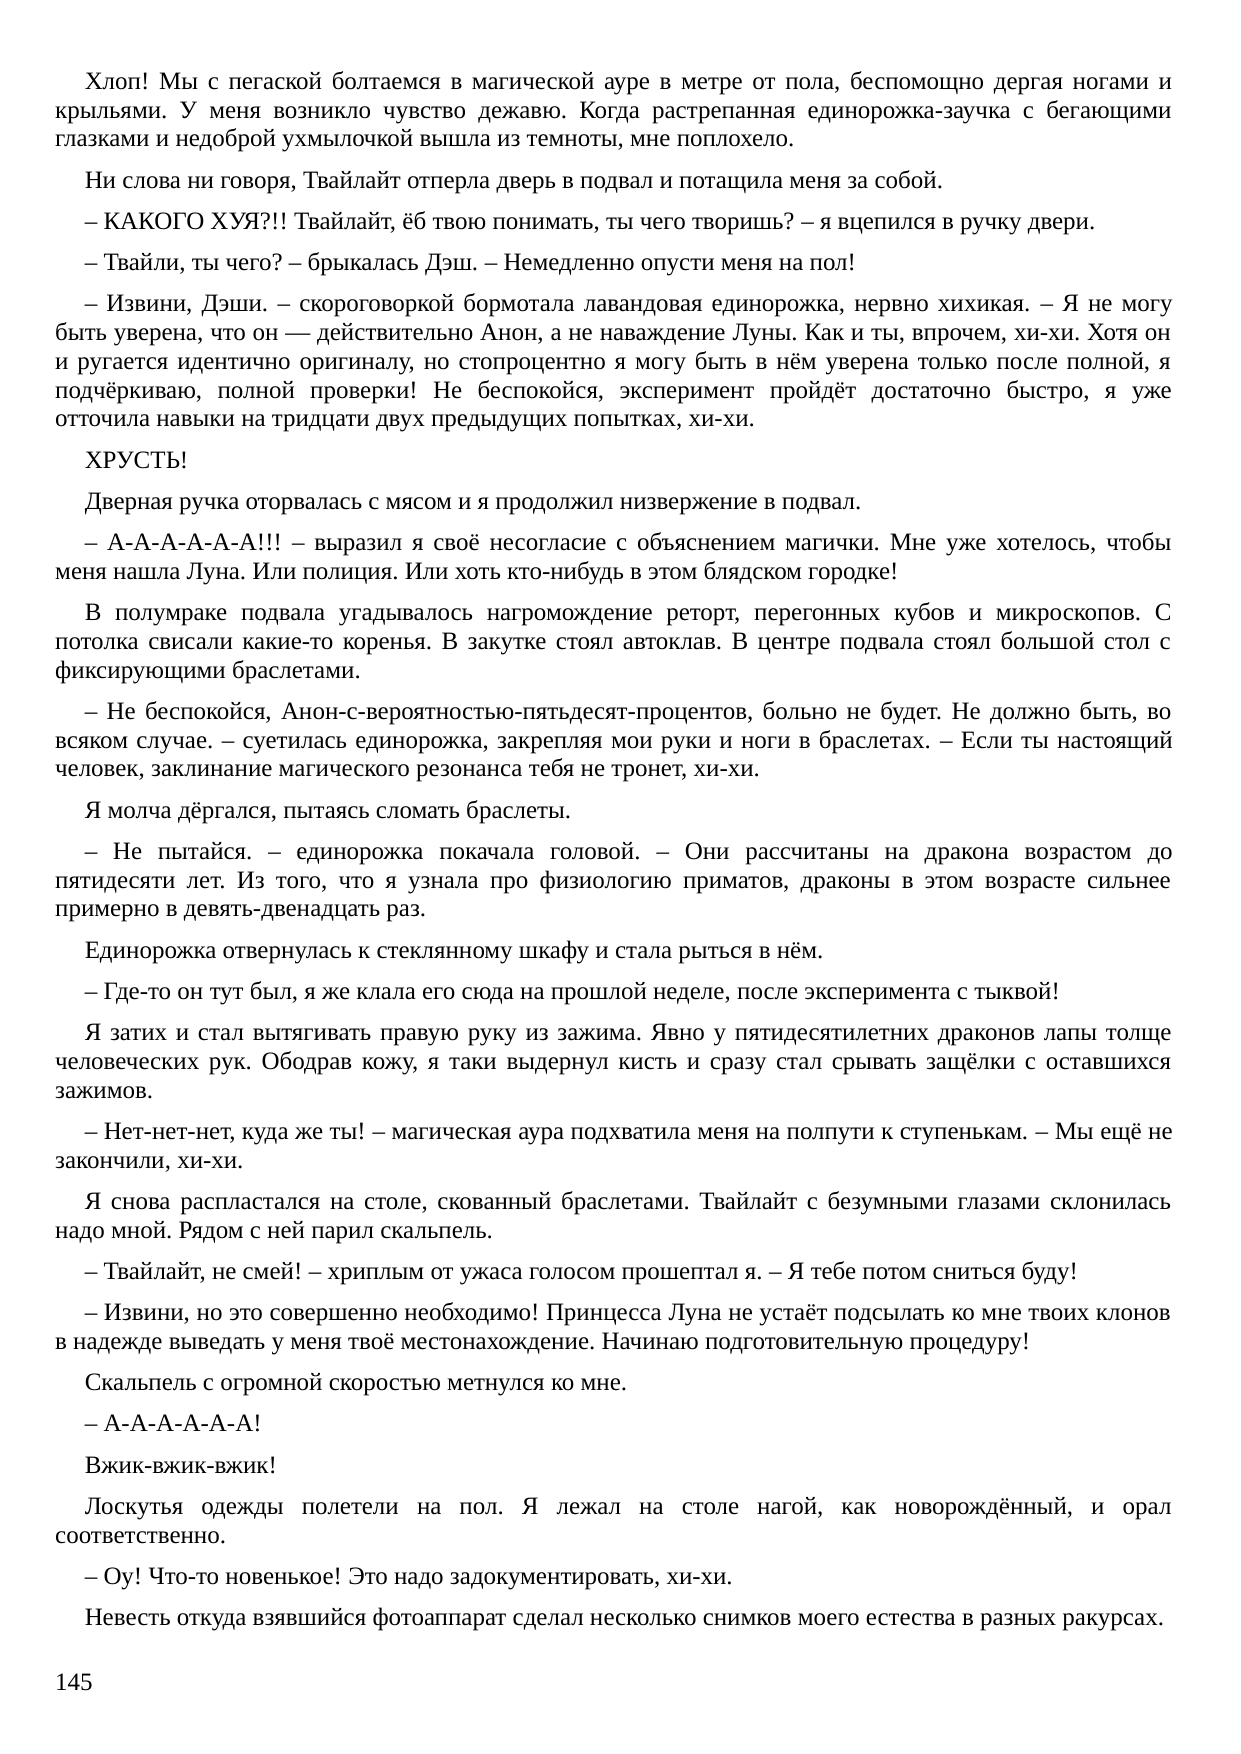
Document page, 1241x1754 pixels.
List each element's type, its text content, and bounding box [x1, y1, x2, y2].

text Единорожка отвернулась к стеклянному шкафу и стала рыться в нём. [55, 935, 1173, 963]
text Дверная ручка оторвалась с мясом и я продолжил низвержение в подвал. [55, 486, 1173, 515]
text Я затих и стал вытягивать правую руку из зажима. Явно у пятидесятилетних драконов лапы толще человеческих рук. Ободрав кожу, я таки выдернул кисть и сразу стал срывать защёлки с оставшихся зажимов. [55, 1017, 1173, 1103]
text – Извини, но это совершенно необходимо! Принцесса Луна не устаёт подсылать ко мне твоих клонов в надежде выведать у меня твоё местонахождение. Начинаю подготовительную процедуру! [55, 1297, 1173, 1355]
text – Нет-нет-нет, куда же ты! – магическая аура подхватила меня на полпути к ступенькам. – Мы ещё не закончили, хи-хи. [55, 1116, 1173, 1173]
text – Где-то он тут был, я же клала его сюда на прошлой неделе, после эксперимента с тыквой! [55, 976, 1173, 1005]
text Скальпель с огромной скоростью метнулся ко мне. [55, 1367, 1173, 1396]
text – Твайлайт, не смей! – хриплым от ужаса голосом прошептал я. – Я тебе потом сниться буду! [55, 1256, 1173, 1285]
text – Оу! Что-то новенькое! Это надо задокументировать, хи-хи. [55, 1561, 1173, 1590]
text – Не пытайся. – единорожка покачала головой. – Они рассчитаны на дракона возрастом до пятидесяти лет. Из того, что я узнала про физиологию приматов, драконы в этом возрасте сильнее примерно в девять-двенадцать раз. [55, 836, 1173, 922]
text Я молча дёргался, пытаясь сломать браслеты. [55, 795, 1173, 823]
text В полумраке подвала угадывалось нагромождение реторт, перегонных кубов и микроскопов. С потолка свисали какие-то коренья. В закутке стоял автоклав. В центре подвала стоял большой стол с фиксирующими браслетами. [55, 597, 1173, 683]
text – КАКОГО ХУЯ?!! Твайлайт, ёб твою понимать, ты чего творишь? – я вцепился в ручку двери. [55, 206, 1173, 235]
text Лоскутья одежды полетели на пол. Я лежал на столе нагой, как новорождённый, и орал соответственно. [55, 1491, 1173, 1548]
text Ни слова ни говоря, Твайлайт отперла дверь в подвал и потащила меня за собой. [55, 165, 1173, 193]
text – Извини, Дэши. – скороговоркой бормотала лавандовая единорожка, нервно хихикая. – Я не могу быть уверена, что он — действительно Анон, а не наваждение Луны. Как и ты, впрочем, хи-хи. Хотя он и ругается идентично оригиналу, но стопроцентно я могу быть в нём уверена только после полной, я подчёркиваю, полной проверки! Не беспокойся, эксперимент пройдёт достаточно быстро, я уже отточила навыки на тридцати двух предыдущих попытках, хи-хи. [55, 288, 1173, 432]
text Вжик-вжик-вжик! [55, 1450, 1173, 1478]
text Невесть откуда взявшийся фотоаппарат сделал несколько снимков моего естества в разных ракурсах. [55, 1602, 1173, 1631]
text – Не беспокойся, Анон-с-вероятностью-пятьдесят-процентов, больно не будет. Не должно быть, во всяком случае. – суетилась единорожка, закрепляя мои руки и ноги в браслетах. – Если ты настоящий человек, заклинание магического резонанса тебя не тронет, хи-хи. [55, 696, 1173, 782]
text – А-А-А-А-А-А!!! – выразил я своё несогласие с объяснением магички. Мне уже хотелось, чтобы меня нашла Луна. Или полиция. Или хоть кто-нибудь в этом блядском городке! [55, 527, 1173, 585]
text Хлоп! Мы с пегаской болтаемся в магической ауре в метре от пола, беспомощно дергая ногами и крыльями. У меня возникло чувство дежавю. Когда растрепанная единорожка-заучка с бегающими глазками и недоброй ухмылочкой вышла из темноты, мне поплохело. [55, 66, 1173, 152]
text Я снова распластался на столе, скованный браслетами. Твайлайт с безумными глазами склонилась надо мной. Рядом с ней парил скальпель. [55, 1186, 1173, 1243]
text ХРУСТЬ! [55, 445, 1173, 473]
text – А-А-А-А-А-А! [55, 1408, 1173, 1437]
text – Твайли, ты чего? – брыкалась Дэш. – Немедленно опусти меня на пол! [55, 247, 1173, 276]
